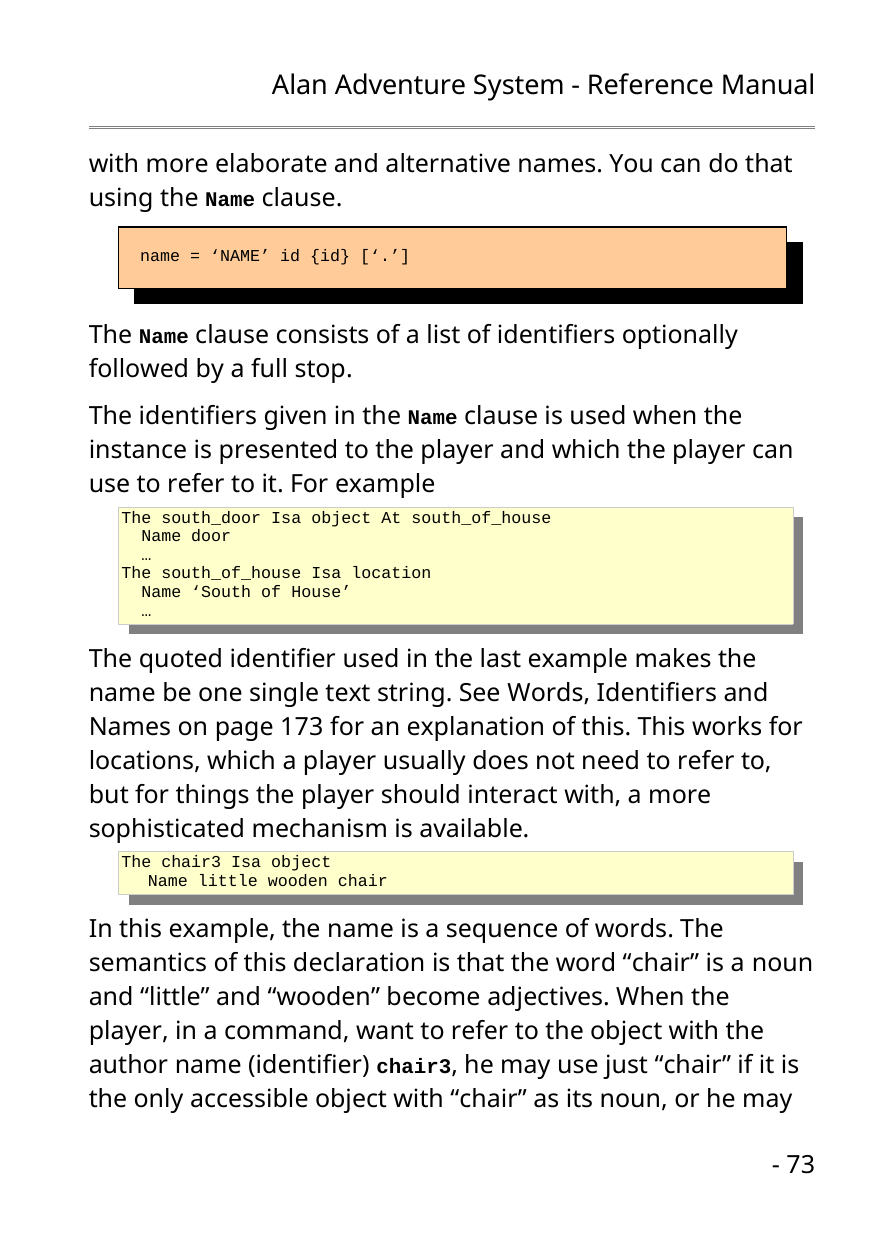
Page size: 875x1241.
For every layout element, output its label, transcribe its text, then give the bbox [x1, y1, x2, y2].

text The Name clause consists of a list of identifiers optionally followed by a full stop. [88, 317, 815, 385]
text The quoted identifier used in the last example makes the name be one single text string. See Words, Identifiers and Names on page 135 for an explanation of this. This works for locations, which a player usually does not need to refer to, but for things the player should interact with, a more sophisticated mechanism is available. [88, 641, 815, 845]
text name = ‘NAME’ id {id} [‘.’] [119, 228, 786, 288]
text The identifiers given in the Name clause is used when the instance is presented to the player and which the player can use to refer to it. For example [88, 398, 815, 500]
text … [119, 544, 793, 562]
text with more elaborate and alternative names. You can do that using the Name clause. [88, 146, 815, 213]
text The south_of_house Isa location Name ‘South of House’ … [119, 562, 793, 624]
text The chair3 Isa object Name little wooden chair [119, 852, 793, 894]
text The south_door Isa object At south_of_house Name door [119, 508, 793, 544]
text In this example, the name is a sequence of words. The semantics of this declaration is that the word “chair” is a noun and “little” and “wooden” become adjectives. When the player, in a command, want to refer to the object with the author name (identifier) chair3, he may use just “chair” if it is the only accessible object with “chair” as its noun, or he may [88, 911, 815, 1115]
